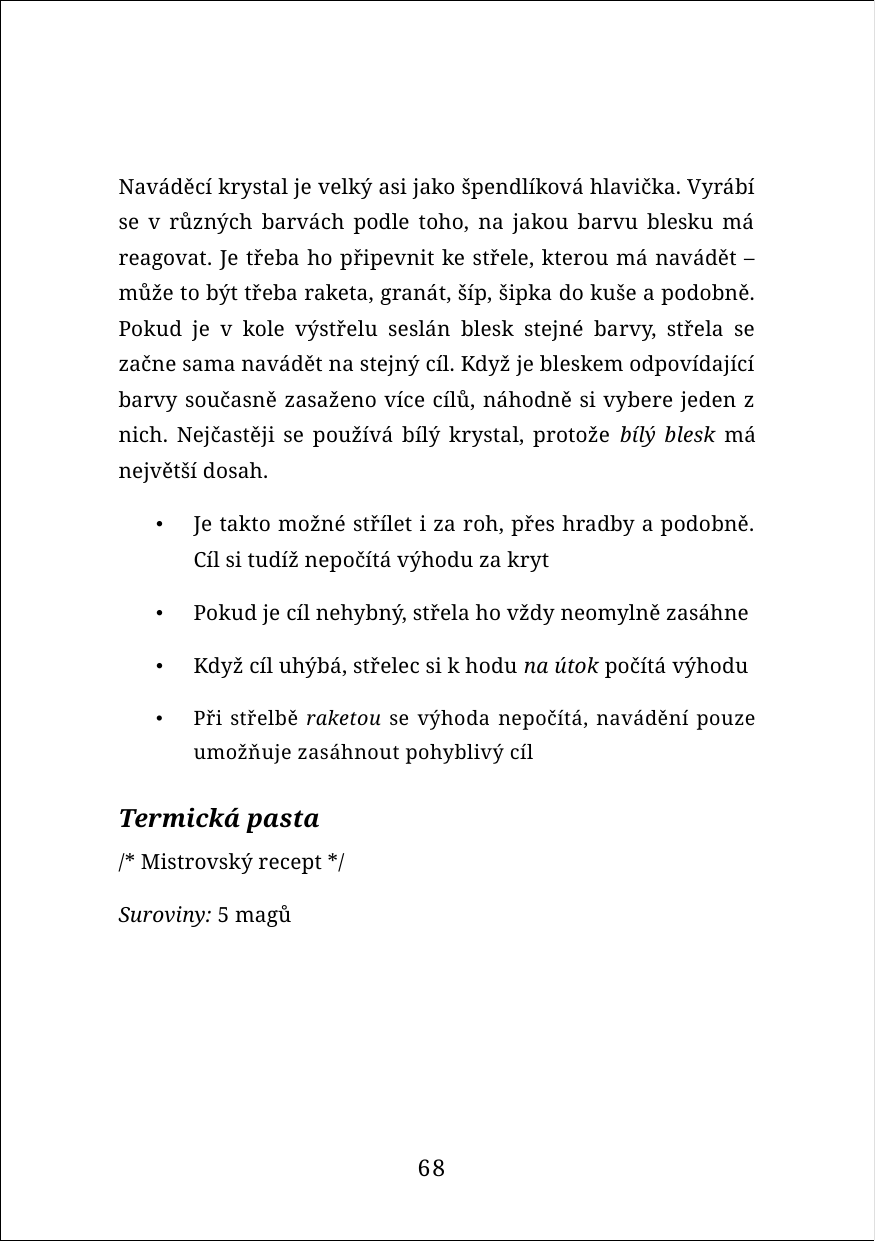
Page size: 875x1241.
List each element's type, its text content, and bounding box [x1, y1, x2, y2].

text Suroviny: 5 magů [118, 900, 756, 929]
list Když cíl uhýbá, střelec si k hodu na útok počítá výhodu [156, 651, 756, 679]
list Je takto možné střílet i za roh, přes hradby a podobně. Cíl si tudíž nepočítá výhodu za kryt [156, 509, 756, 573]
list Při střelbě raketou se výhoda nepočítá, navádění pouze umožňuje zasáhnout pohyblivý cíl [156, 704, 756, 765]
text /* Mistrovský recept */ [118, 847, 756, 875]
subtitle Termická pasta [118, 801, 756, 835]
text Naváděcí krystal je velký asi jako špendlíková hlavička. Vyrábí se v různých barvách podle toho, na jakou barvu blesku má reagovat. Je třeba ho připevnit ke střele, kterou má navádět – může to být třeba raketa, granát, šíp, šipka do kuše a podobně. Pokud je v kole výstřelu seslán blesk stejné barvy, střela se začne sama navádět na stejný cíl. Když je bleskem odpovídající barvy současně zasaženo více cílů, náhodně si vybere jeden z nich. Nejčastěji se používá bílý krystal, protože bílý blesk má největší dosah. [118, 172, 756, 484]
list Pokud je cíl nehybný, střela ho vždy neomylně zasáhne [156, 598, 756, 626]
